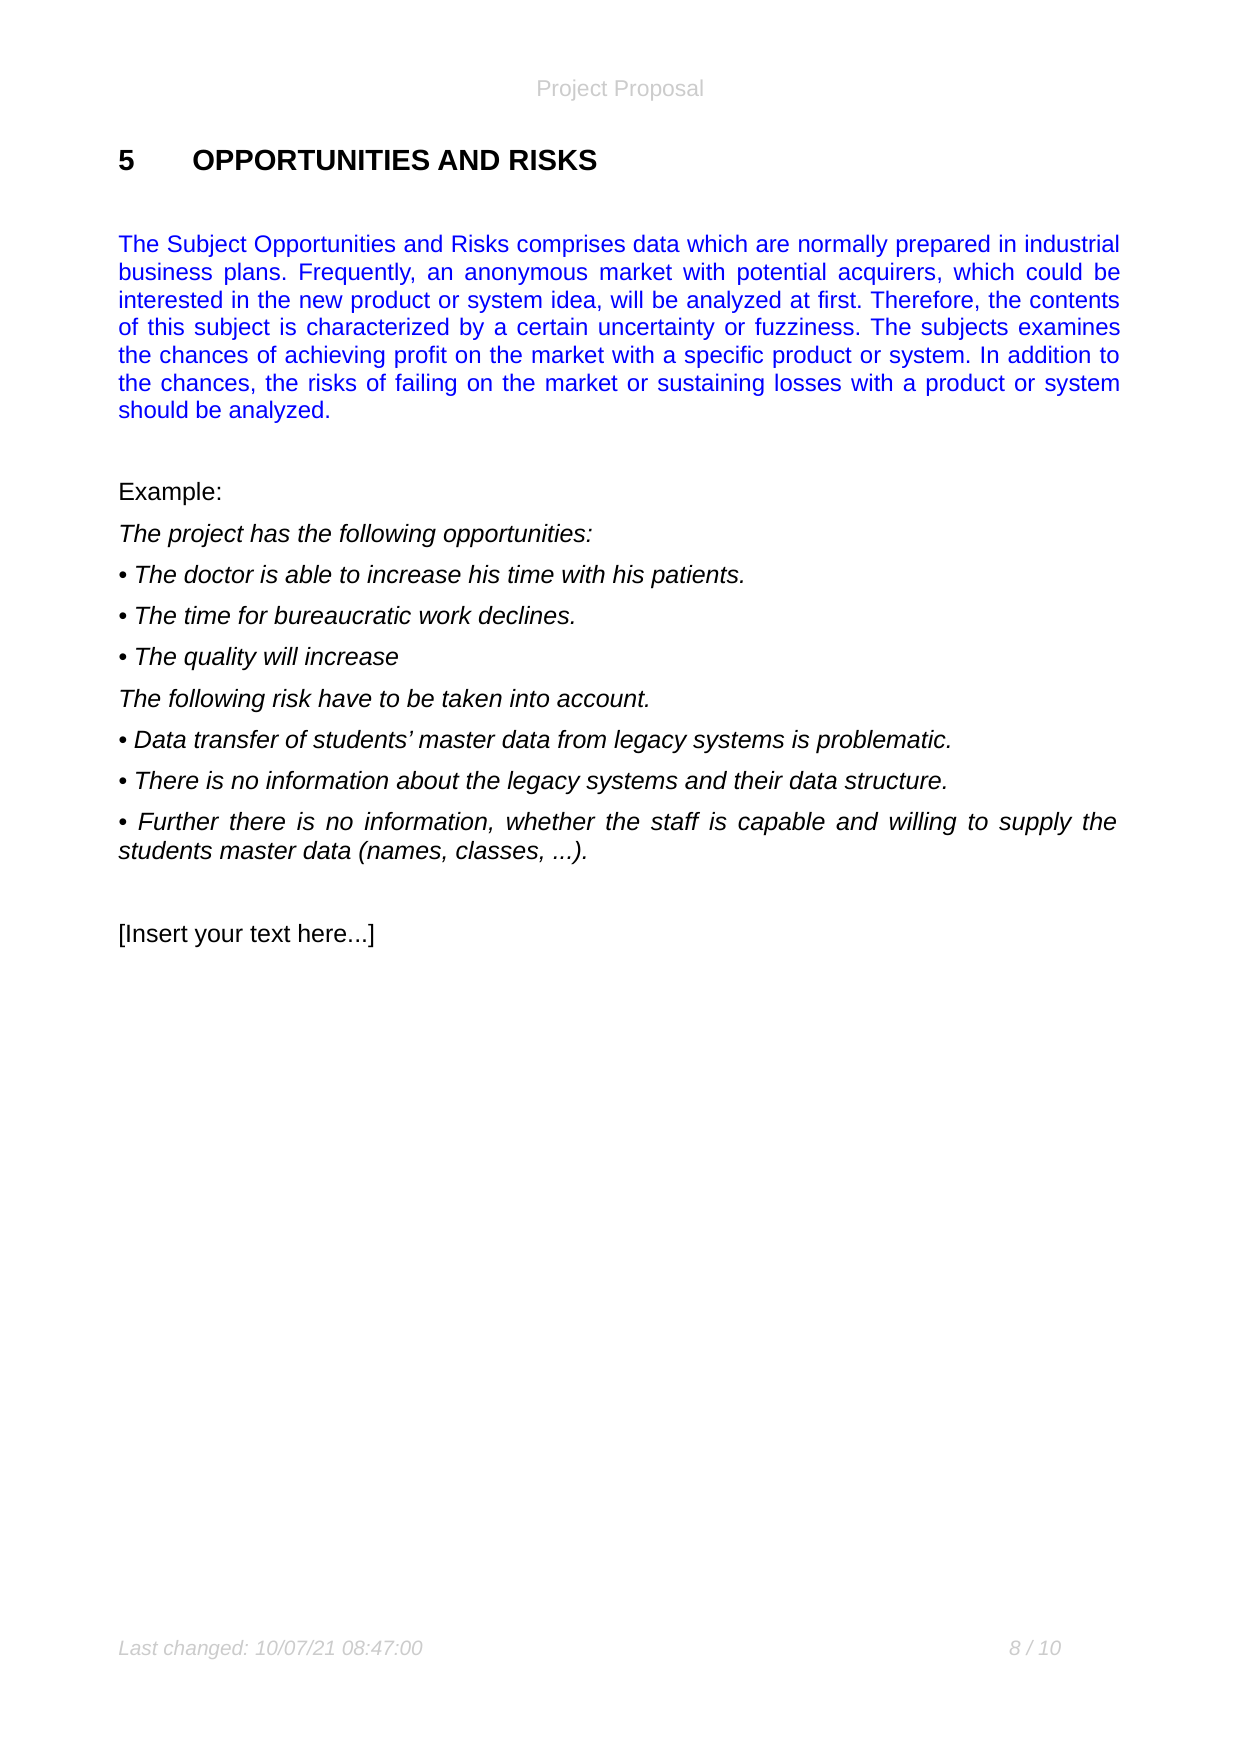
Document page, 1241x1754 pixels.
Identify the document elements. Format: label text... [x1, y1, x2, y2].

text • The time for bureaucratic work declines. [118, 601, 1122, 630]
text The Subject Opportunities and Risks comprises data which are normally prepared in industrial business plans. Frequently, an anonymous market with potential acquirers, which could be interested in the new product or system idea, will be analyzed at first. Therefore, the contents of this subject is characterized by a certain uncertainty or fuzziness. The subjects examines the chances of achieving profit on the market with a specific product or system. In addition to the chances, the risks of failing on the market or sustaining losses with a product or system should be analyzed. [118, 230, 1122, 424]
text • Data transfer of students’ master data from legacy systems is problematic. [118, 725, 1122, 754]
text • The quality will increase [118, 642, 1122, 671]
text The project has the following opportunities: [118, 519, 1122, 547]
text [Insert your text here...] [118, 919, 1122, 947]
subtitle Opportunities and Risks [118, 143, 1122, 177]
text • There is no information about the legacy systems and their data structure. [118, 766, 1122, 795]
text • The doctor is able to increase his time with his patients. [118, 560, 1122, 589]
text Example: [118, 477, 1122, 506]
text • Further there is no information, whether the staff is capable and willing to supply the students master data (names, classes, ...). [118, 807, 1122, 865]
text The following risk have to be taken into account. [118, 684, 1122, 712]
